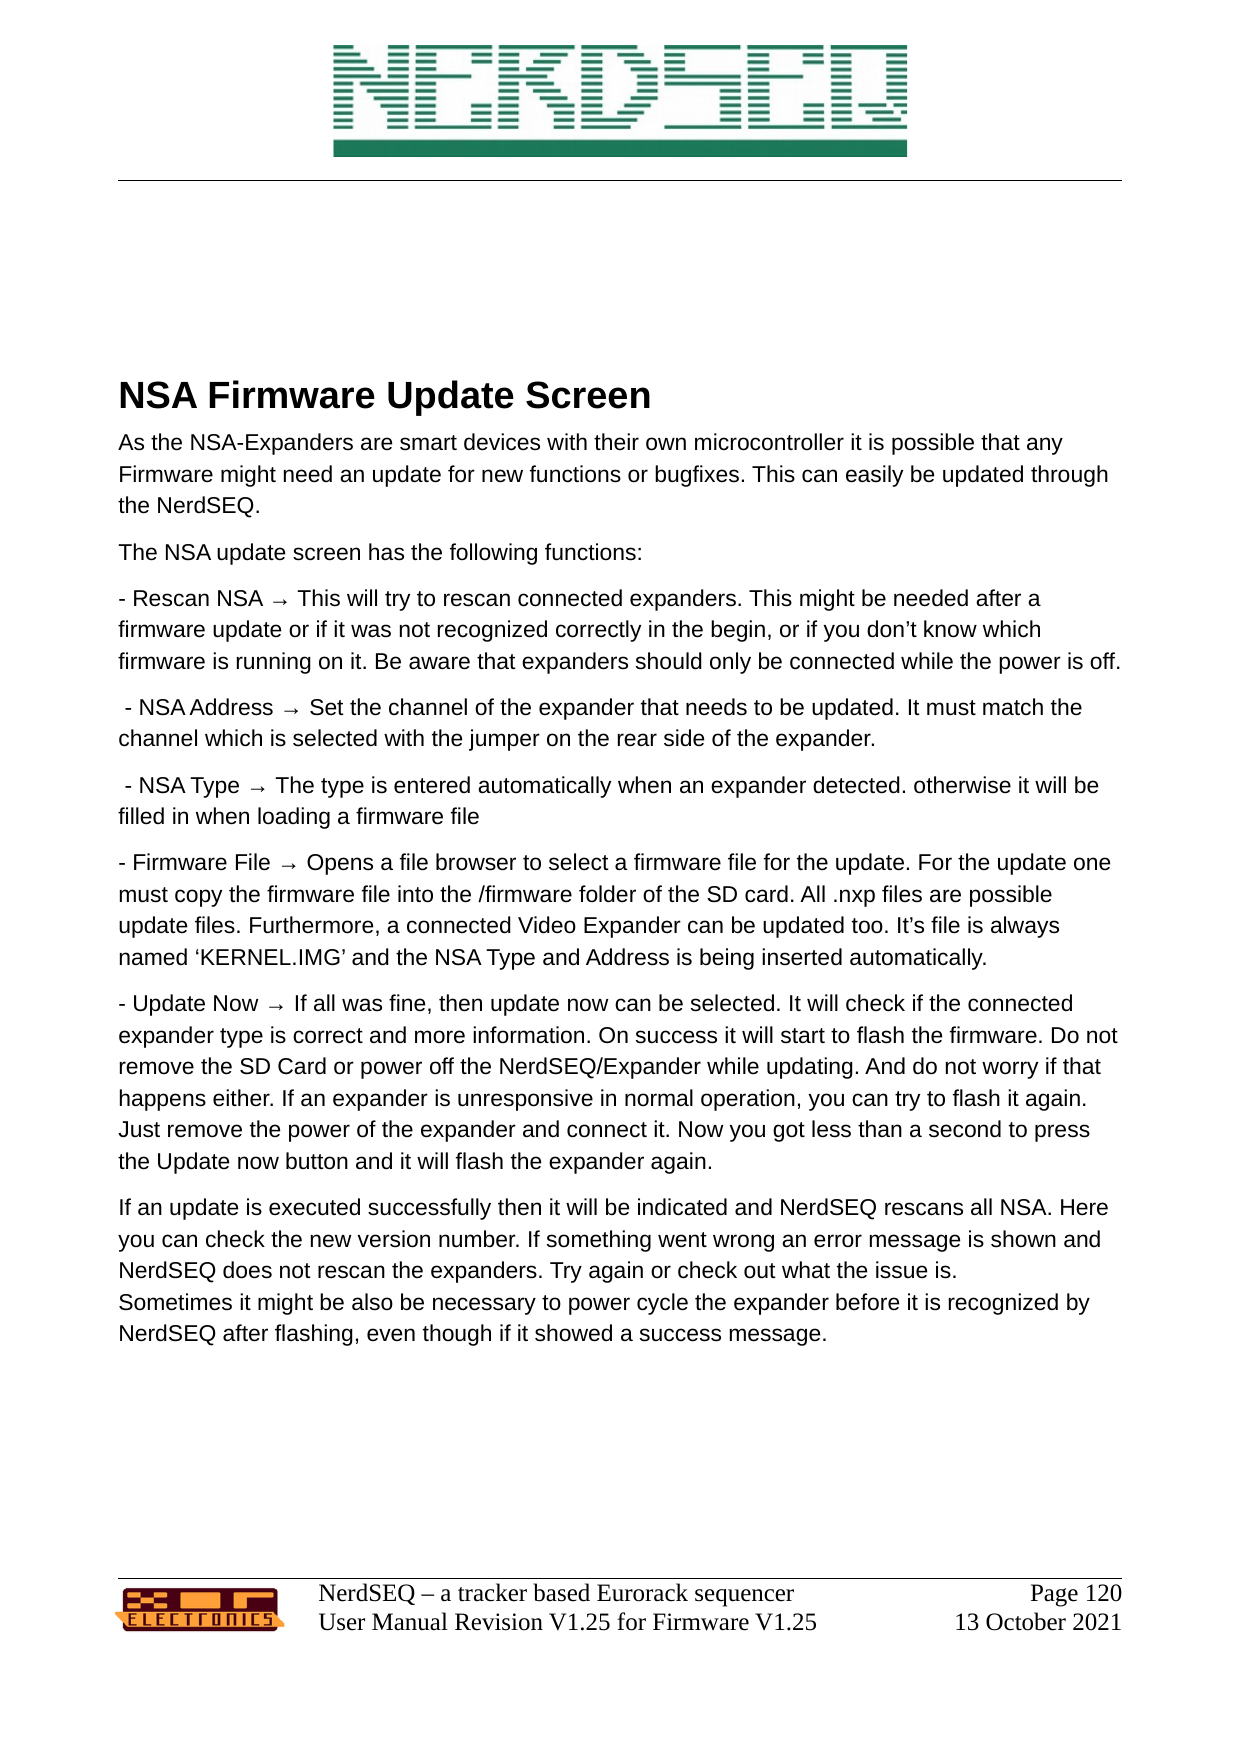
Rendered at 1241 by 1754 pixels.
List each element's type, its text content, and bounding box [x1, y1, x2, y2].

text If an update is executed successfully then it will be indicated and NerdSEQ rescans all NSA. Here you can check the new version number. If something went wrong an error message is shown and NerdSEQ does not rescan the expanders. Try again or check out what the issue is. Sometimes it might be also be necessary to power cycle the expander before it is recognized by NerdSEQ after flashing, even though if it showed a success message. [118, 1194, 1122, 1347]
text - Firmware File → Opens a file browser to select a firmware file for the update. For the update one must copy the firmware file into the /firmware folder of the SD card. All .nxp files are possible update files. Furthermore, a connected Video Expander can be updated too. It’s file is always named ‘KERNEL.IMG’ and the NSA Type and Address is being inserted automatically. [118, 849, 1122, 970]
text - Update Now → If all was fine, then update now can be selected. It will check if the connected expander type is correct and more information. On success it will start to flash the firmware. Do not remove the SD Card or power off the NerdSEQ/Expander while updating. And do not worry if that happens either. If an expander is unresponsive in normal operation, you can try to flash it again. Just remove the power of the expander and connect it. Now you got less than a second to press the Update now button and it will flash the expander again. [118, 990, 1122, 1174]
text - NSA Address → Set the channel of the expander that needs to be updated. It must match the channel which is selected with the jumper on the rear side of the expander. [118, 694, 1122, 752]
subtitle NSA Firmware Update Screen [118, 373, 1122, 417]
picture [333, 45, 908, 157]
picture [115, 1584, 285, 1634]
text As the NSA-Expanders are smart devices with their own microcontroller it is possible that any Firmware might need an update for new functions or bugfixes. This can easily be updated through the NerdSEQ. [118, 429, 1122, 519]
text The NSA update screen has the following functions: [118, 538, 1122, 565]
text - Rescan NSA → This will try to rescan connected expanders. This might be needed after a firmware update or if it was not recognized correctly in the begin, or if you don’t know which firmware is running on it. Be aware that expanders should only be connected while the power is off. [118, 584, 1122, 674]
text - NSA Type → The type is entered automatically when an expander detected. otherwise it will be filled in when loading a firmware file [118, 772, 1122, 829]
